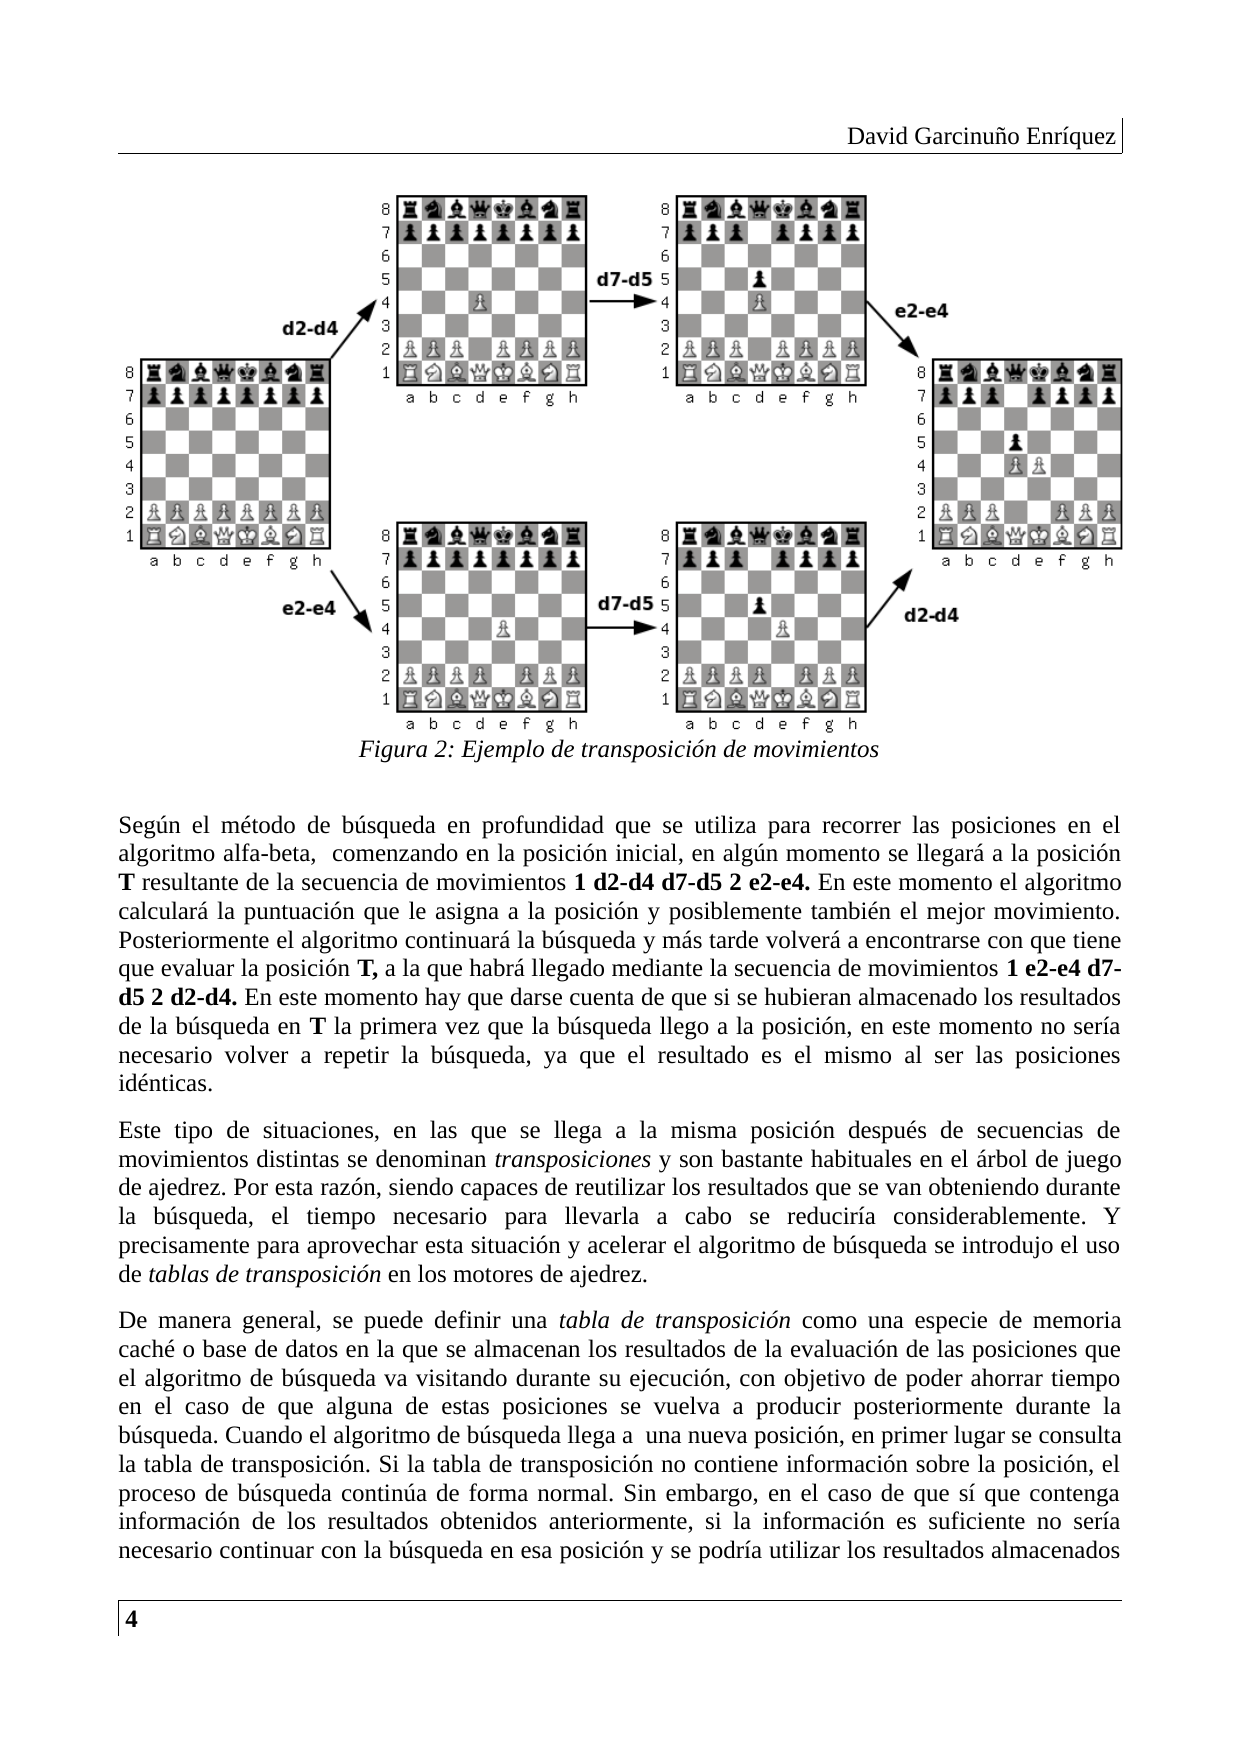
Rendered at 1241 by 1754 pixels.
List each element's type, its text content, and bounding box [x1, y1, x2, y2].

text Este tipo de situaciones, en las que se llega a la misma posición después de secuencias de movimientos distintas se denominan transposiciones y son bastante habituales en el árbol de juego de ajedrez. Por esta razón, siendo capaces de reutilizar los resultados que se van obteniendo durante la búsqueda, el tiempo necesario para llevarla a cabo se reduciría considerablemente. Y precisamente para aprovechar esta situación y acelerar el algoritmo de búsqueda se introdujo el uso de tablas de transposición en los motores de ajedrez. [118, 1115, 1122, 1287]
text Según el método de búsqueda en profundidad que se utiliza para recorrer las posiciones en el algoritmo alfa-beta, comenzando en la posición inicial, en algún momento se llegará a la posición T resultante de la secuencia de movimientos 1 d2-d4 d7-d5 2 e2-e4. En este momento el algoritmo calculará la puntuación que le asigna a la posición y posiblemente también el mejor movimiento. Posteriormente el algoritmo continuará la búsqueda y más tarde volverá a encontrarse con que tiene que evaluar la posición T, a la que habrá llegado mediante la secuencia de movimientos 1 e2-e4 d7-d5 2 d2-d4. En este momento hay que darse cuenta de que si se hubieran almacenado los resultados de la búsqueda en T la primera vez que la búsqueda llego a la posición, en este momento no sería necesario volver a repetir la búsqueda, ya que el resultado es el mismo al ser las posiciones idénticas. [118, 810, 1122, 1097]
text Figura 2: Ejemplo de transposición de movimientos [118, 735, 1122, 763]
text De manera general, se puede definir una tabla de transposición como una especie de memoria caché o base de datos en la que se almacenan los resultados de la evaluación de las posiciones que el algoritmo de búsqueda va visitando durante su ejecución, con objetivo de poder ahorrar tiempo en el caso de que alguna de estas posiciones se vuelva a producir posteriormente durante la búsqueda. Cuando el algoritmo de búsqueda llega a una nueva posición, en primer lugar se consulta la tabla de transposición. Si la tabla de transposición no contiene información sobre la posición, el proceso de búsqueda continúa de forma normal. Sin embargo, en el caso de que sí que contenga información de los resultados obtenidos anteriormente, si la información es suficiente no sería necesario continuar con la búsqueda en esa posición y se podría utilizar los resultados almacenados [118, 1305, 1122, 1564]
picture [118, 195, 1123, 735]
